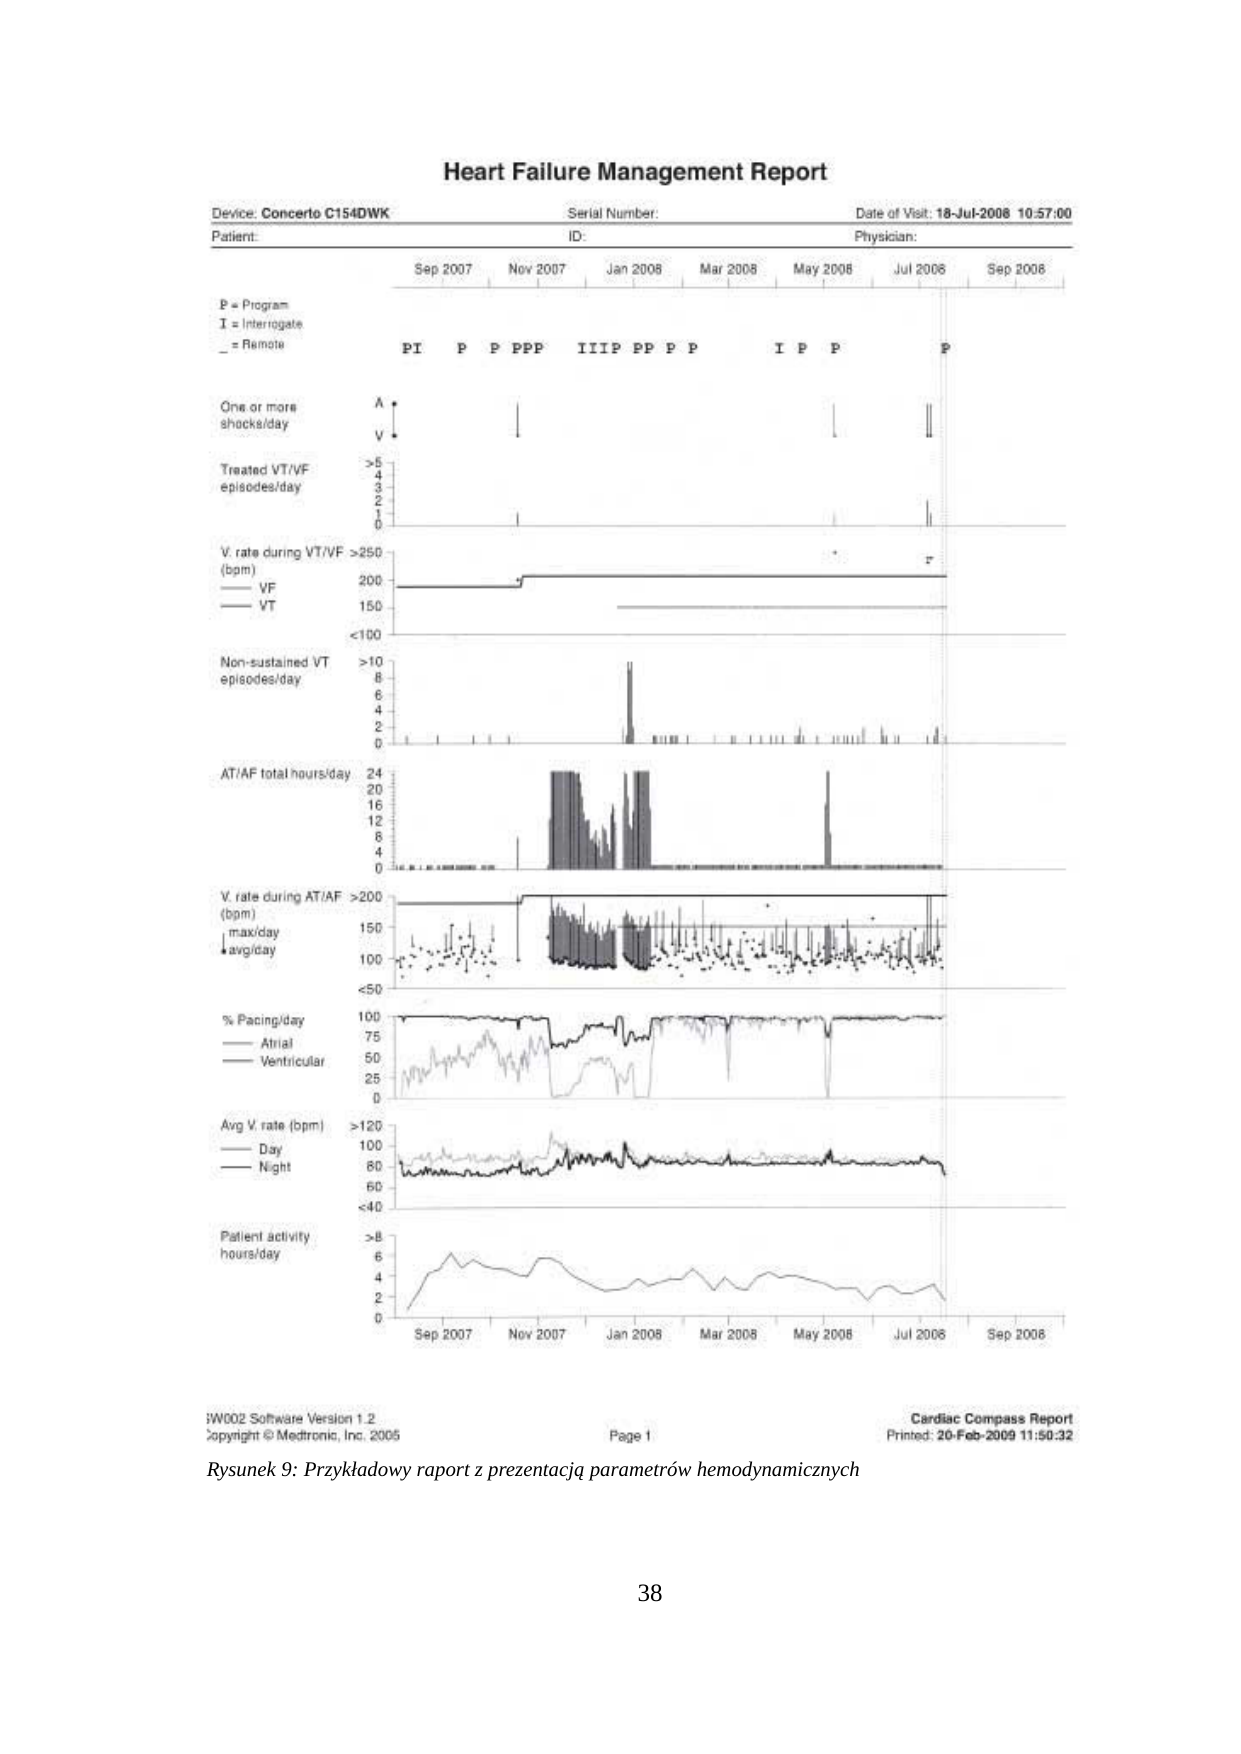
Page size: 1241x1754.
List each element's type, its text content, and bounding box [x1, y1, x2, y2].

text Rysunek 9: Przykładowy raport z prezentacją parametrów hemodynamicznych [207, 1458, 1085, 1481]
